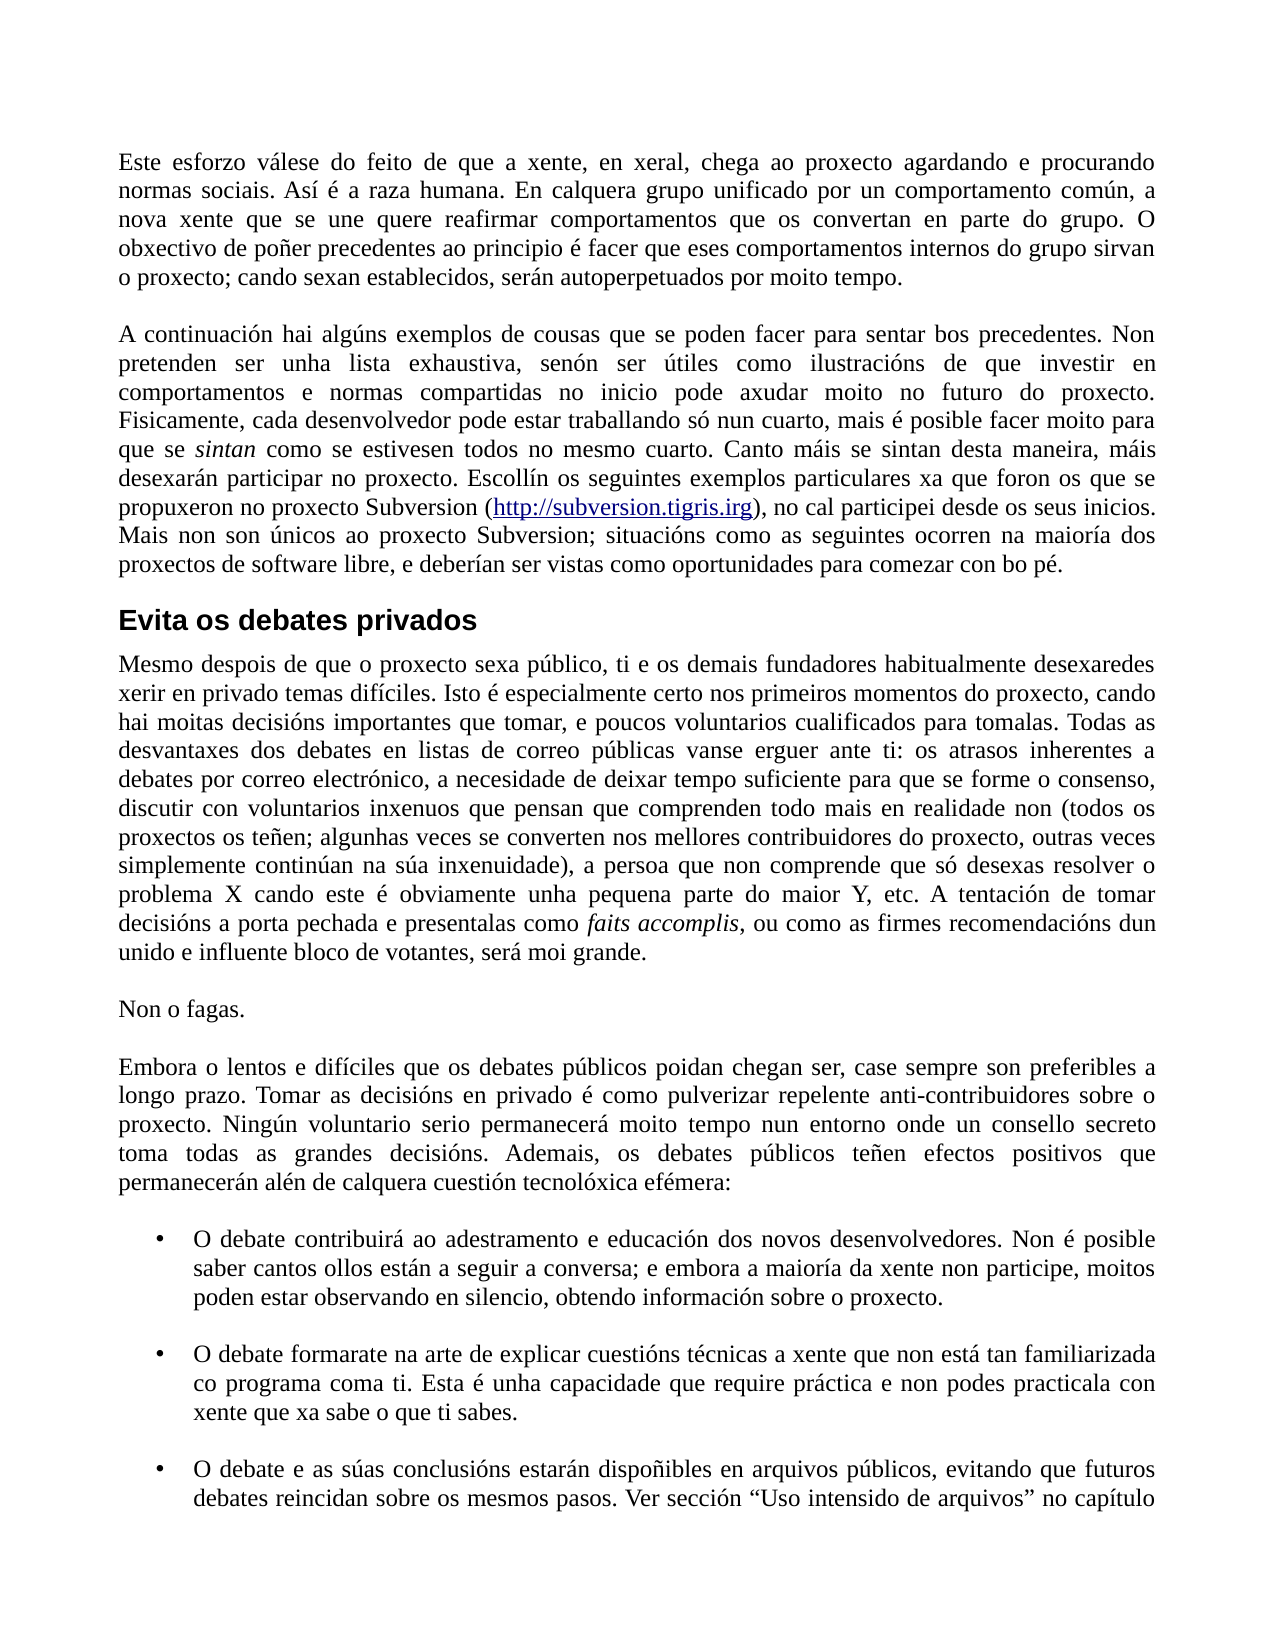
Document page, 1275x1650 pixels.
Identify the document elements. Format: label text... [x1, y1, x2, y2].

subtitle Evita os debates privados [118, 603, 1157, 637]
list O debate e as súas conclusións estarán dispoñibles en arquivos públicos, evitando que futuros debates reincidan sobre os mesmos pasos. Ver sección “Uso intensido de arquivos” no capítulo [156, 1454, 1157, 1512]
list O debate formarate na arte de explicar cuestións técnicas a xente que non está tan familiarizada co programa coma ti. Esta é unha capacidade que require práctica e non podes practicala con xente que xa sabe o que ti sabes. [156, 1339, 1157, 1425]
text Mesmo despois de que o proxecto sexa público, ti e os demais fundadores habitualmente desexaredes xerir en privado temas difíciles. Isto é especialmente certo nos primeiros momentos do proxecto, cando hai moitas decisións importantes que tomar, e poucos voluntarios cualificados para tomalas. Todas as desvantaxes dos debates en listas de correo públicas vanse erguer ante ti: os atrasos inherentes a debates por correo electrónico, a necesidade de deixar tempo suficiente para que se forme o consenso, discutir con voluntarios inxenuos que pensan que comprenden todo mais en realidade non (todos os proxectos os teñen; algunhas veces se converten nos mellores contribuidores do proxecto, outras veces simplemente continúan na súa inxenuidade), a persoa que non comprende que só desexas resolver o problema X cando este é obviamente unha pequena parte do maior Y, etc. A tentación de tomar decisións a porta pechada e presentalas como faits accomplis, ou como as firmes recomendacións dun unido e influente bloco de votantes, será moi grande. [118, 649, 1157, 965]
text Non o fagas. [118, 994, 1157, 1023]
list O debate contribuirá ao adestramento e educación dos novos desenvolvedores. Non é posible saber cantos ollos están a seguir a conversa; e embora a maioría da xente non participe, moitos poden estar observando en silencio, obtendo información sobre o proxecto. [156, 1224, 1157, 1310]
text Embora o lentos e difíciles que os debates públicos poidan chegan ser, case sempre son preferibles a longo prazo. Tomar as decisións en privado é como pulverizar repelente anti-contribuidores sobre o proxecto. Ningún voluntario serio permanecerá moito tempo nun entorno onde un consello secreto toma todas as grandes decisións. Ademais, os debates públicos teñen efectos positivos que permanecerán alén de calquera cuestión tecnolóxica efémera: [118, 1052, 1157, 1195]
text A continuación hai algúns exemplos de cousas que se poden facer para sentar bos precedentes. Non pretenden ser unha lista exhaustiva, senón ser útiles como ilustracións de que investir en comportamentos e normas compartidas no inicio pode axudar moito no futuro do proxecto. Fisicamente, cada desenvolvedor pode estar traballando só nun cuarto, mais é posible facer moito para que se sintan como se estivesen todos no mesmo cuarto. Canto máis se sintan desta maneira, máis desexarán participar no proxecto. Escollín os seguintes exemplos particulares xa que foron os que se propuxeron no proxecto Subversion (http://subversion.tigris.irg), no cal participei desde os seus inicios. Mais non son únicos ao proxecto Subversion; situacións como as seguintes ocorren na maioría dos proxectos de software libre, e deberían ser vistas como oportunidades para comezar con bo pé. [118, 319, 1157, 578]
text Este esforzo válese do feito de que a xente, en xeral, chega ao proxecto agardando e procurando normas sociais. Así é a raza humana. En calquera grupo unificado por un comportamento común, a nova xente que se une quere reafirmar comportamentos que os convertan en parte do grupo. O obxectivo de poñer precedentes ao principio é facer que eses comportamentos internos do grupo sirvan o proxecto; cando sexan establecidos, serán autoperpetuados por moito tempo. [118, 147, 1157, 291]
